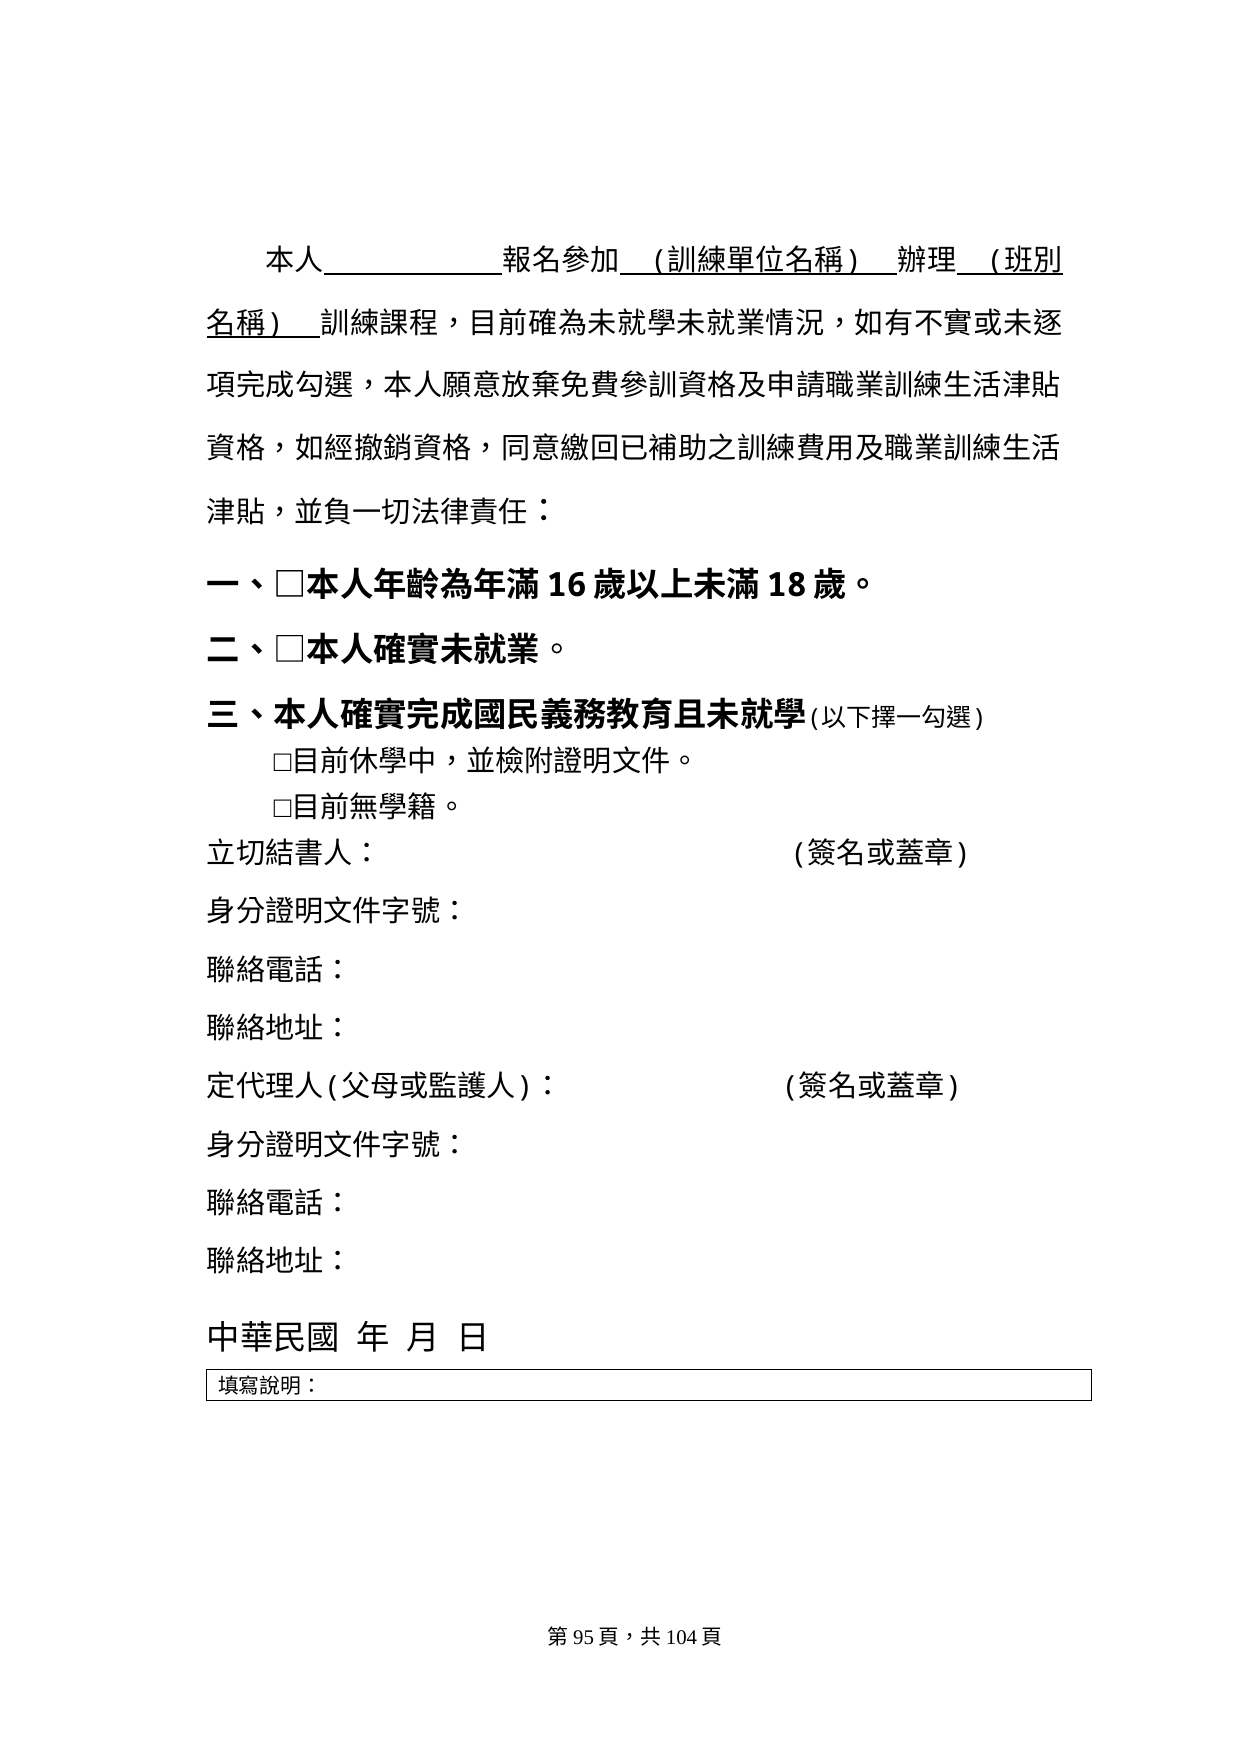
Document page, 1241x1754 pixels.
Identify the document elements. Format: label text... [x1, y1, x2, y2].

text 二、□本人確實未就業。 [207, 625, 1063, 671]
text 聯絡電話： [207, 943, 1063, 989]
text 身分證明文件字號： [207, 1118, 1063, 1164]
text 立切結書人： (簽名或蓋章) [207, 827, 1063, 873]
text 本人 報名參加 (訓練單位名稱) 辦理 (班別名稱) 訓練課程，目前確為未就學未就業情況，如有不實或未逐項完成勾選，本人願意放棄免費參訓資格及申請職業訓練生活津貼資格，如經撤銷資格，同意繳回已補助之訓練費用及職業訓練生活津貼，並負一切法律責任： [207, 216, 1063, 529]
text 一、□本人年齡為年滿16歲以上未滿18歲。 [207, 560, 1063, 606]
text 三、本人確實完成國民義務教育且未就學(以下擇一勾選) □目前休學中，並檢附證明文件。 □目前無學籍。 [207, 689, 1063, 827]
text 身分證明文件字號： [207, 885, 1063, 931]
text 聯絡電話： [207, 1177, 1063, 1223]
text 中華民國 年 月 日 [207, 1293, 1063, 1356]
text 聯絡地址： [207, 1002, 1063, 1048]
text 聯絡地址： [207, 1235, 1063, 1281]
text 定代理人(父母或監護人)： (簽名或蓋章) [207, 1060, 1063, 1106]
table_header 填寫說明： [207, 1370, 1091, 1400]
